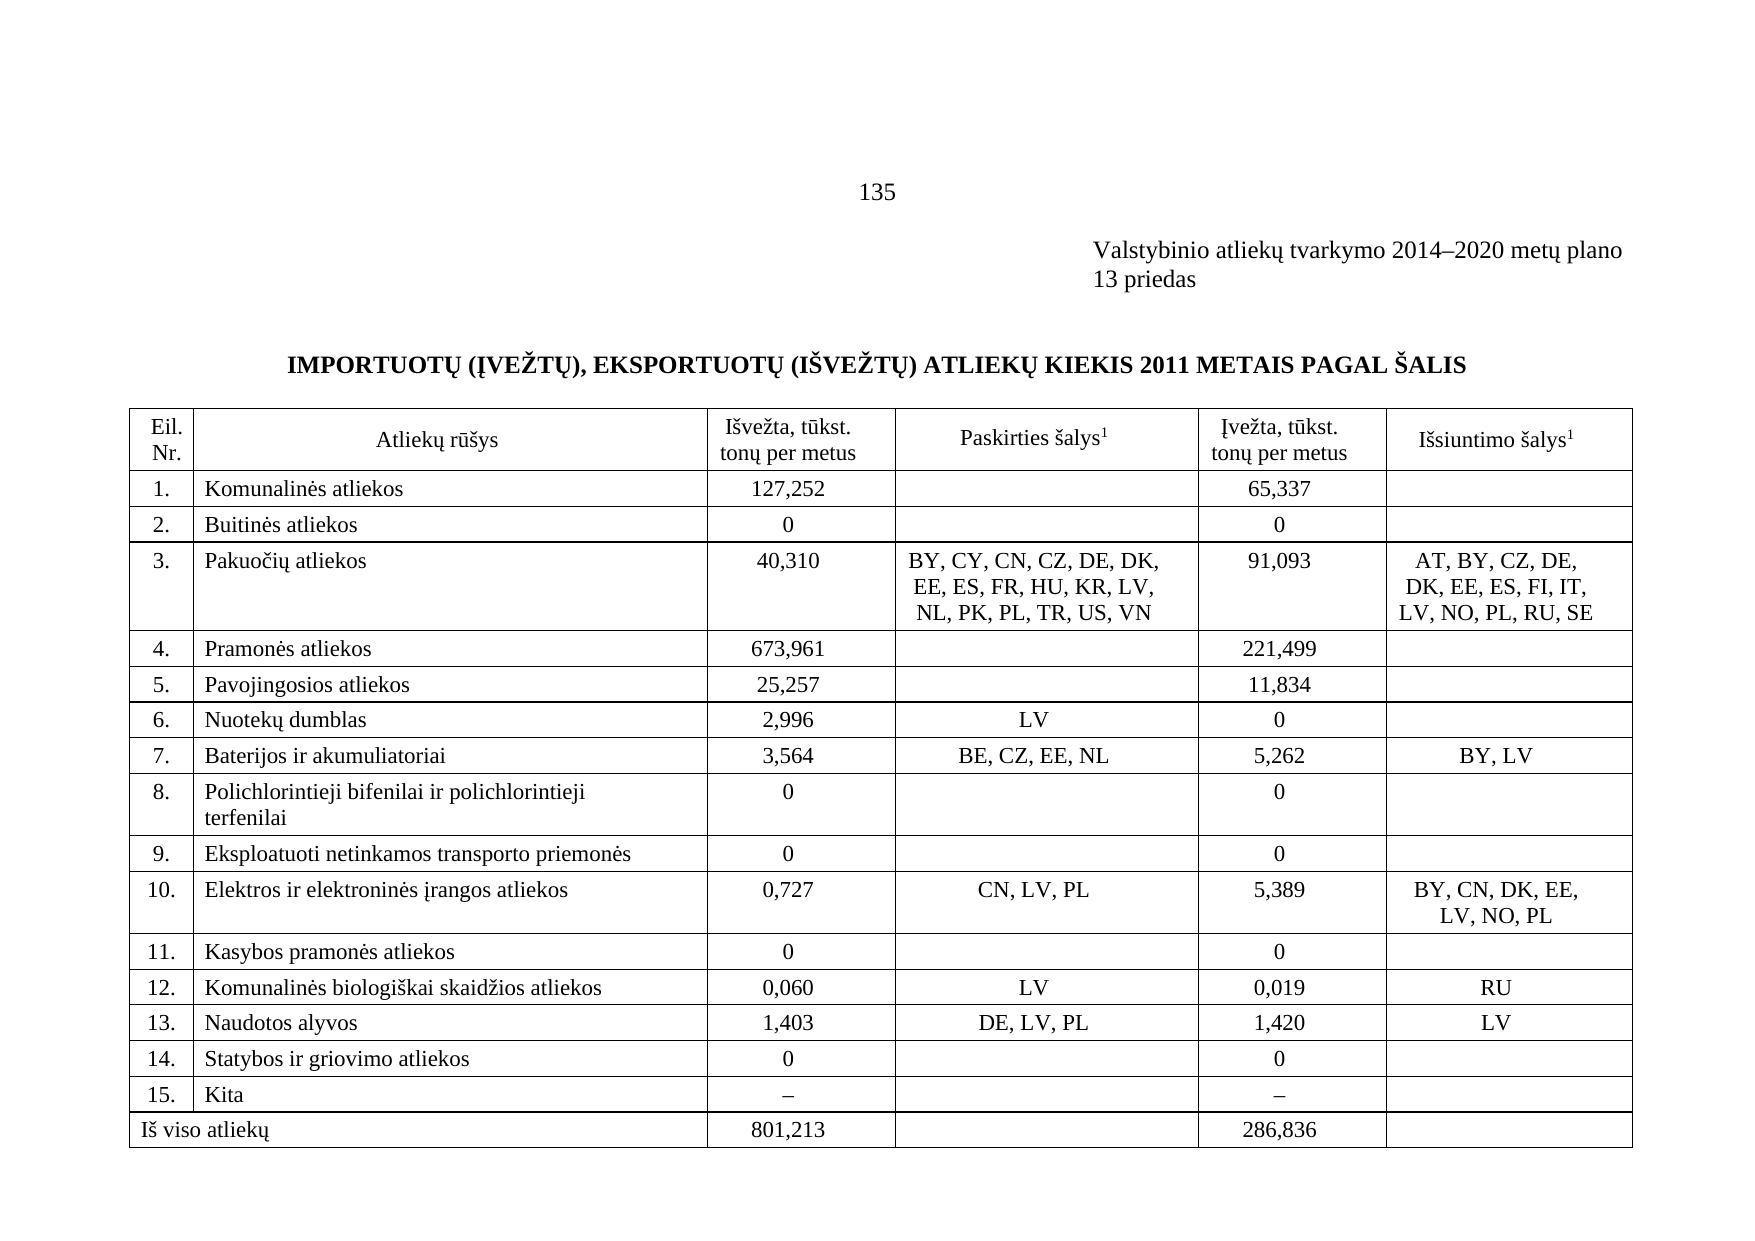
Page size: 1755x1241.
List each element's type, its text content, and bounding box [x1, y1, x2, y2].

table_cell 10. [130, 872, 193, 933]
table_cell [1387, 667, 1632, 701]
table_cell [896, 471, 1198, 506]
table_cell Komunalinės atliekos [194, 471, 707, 506]
table_cell 0 [708, 507, 895, 541]
table_cell 40,310 [708, 543, 895, 630]
table_cell [896, 1113, 1198, 1147]
table_cell Polichlorintieji bifenilai ir polichlorintieji terfenilai [194, 774, 707, 835]
table_cell 1. [130, 471, 193, 506]
table_cell Elektros ir elektroninės įrangos atliekos [194, 872, 707, 933]
table_cell – [1199, 1077, 1386, 1111]
table_cell 0 [708, 836, 895, 871]
table_cell Nuotekų dumblas [194, 703, 707, 737]
table_cell 0 [708, 934, 895, 968]
table_cell 0 [1199, 507, 1386, 541]
table_cell BY, CY, CN, CZ, DE, DK, EE, ES, FR, HU, KR, LV, NL, PK, PL, TR, US, VN [896, 543, 1198, 630]
table_cell 8. [130, 774, 193, 835]
table_cell 673,961 [708, 631, 895, 666]
table_cell BE, CZ, EE, NL [896, 738, 1198, 773]
table_cell DE, LV, PL [896, 1005, 1198, 1040]
table_cell 25,257 [708, 667, 895, 701]
table_cell Eksploatuoti netinkamos transporto priemonės [194, 836, 707, 871]
table_cell [1387, 1041, 1632, 1076]
table_cell Pavojingosios atliekos [194, 667, 707, 701]
table_cell 12. [130, 970, 193, 1004]
table_cell LV [896, 970, 1198, 1004]
table_cell 0 [1199, 774, 1386, 835]
table_cell Iš viso atliekų [130, 1113, 707, 1147]
table_cell Pramonės atliekos [194, 631, 707, 666]
table_cell Buitinės atliekos [194, 507, 707, 541]
table_cell 11. [130, 934, 193, 968]
table_cell [1387, 934, 1632, 968]
table_cell BY, CN, DK, EE, LV, NO, PL [1387, 872, 1632, 933]
table_cell 14. [130, 1041, 193, 1076]
table_cell 0 [708, 774, 895, 835]
table_cell [896, 774, 1198, 835]
table_cell 0,019 [1199, 970, 1386, 1004]
table_cell [896, 1041, 1198, 1076]
table_cell [1387, 836, 1632, 871]
table_cell 5,262 [1199, 738, 1386, 773]
table_cell 1,403 [708, 1005, 895, 1040]
table_cell 91,093 [1199, 543, 1386, 630]
table_cell 7. [130, 738, 193, 773]
table_header Įvežta, tūkst. tonų per metus [1199, 409, 1386, 470]
table_cell 0,060 [708, 970, 895, 1004]
table_cell 6. [130, 703, 193, 737]
table_cell 0 [1199, 934, 1386, 968]
text IMPORTUOTŲ (įvežtų), eksportuotų (išvežtų) atliekų kiekis 2011 METAIS pagal šalis [118, 350, 1636, 379]
table_cell Pakuočių atliekos [194, 543, 707, 630]
table_cell LV [896, 703, 1198, 737]
table_cell [896, 507, 1198, 541]
table_cell Statybos ir griovimo atliekos [194, 1041, 707, 1076]
table_cell 3. [130, 543, 193, 630]
table_cell 0 [708, 1041, 895, 1076]
table_cell CN, LV, PL [896, 872, 1198, 933]
table_cell BY, LV [1387, 738, 1632, 773]
table_cell [896, 631, 1198, 666]
table_cell [1387, 507, 1632, 541]
table_cell – [708, 1077, 895, 1111]
table_cell [896, 667, 1198, 701]
table_cell 2,996 [708, 703, 895, 737]
table_cell [1387, 471, 1632, 506]
table_cell Baterijos ir akumuliatoriai [194, 738, 707, 773]
table_cell Komunalinės biologiškai skaidžios atliekos [194, 970, 707, 1004]
table_cell 2. [130, 507, 193, 541]
table_cell 0 [1199, 1041, 1386, 1076]
table_cell 801,213 [708, 1113, 895, 1147]
table_cell RU [1387, 970, 1632, 1004]
table_cell 0,727 [708, 872, 895, 933]
table_cell Kasybos pramonės atliekos [194, 934, 707, 968]
table_header Atliekų rūšys [194, 409, 707, 470]
table_cell 11,834 [1199, 667, 1386, 701]
table_cell [896, 836, 1198, 871]
table_cell 1,420 [1199, 1005, 1386, 1040]
table_cell LV [1387, 1005, 1632, 1040]
table_cell 65,337 [1199, 471, 1386, 506]
table_cell [896, 934, 1198, 968]
table_header Išsiuntimo šalys1 [1387, 409, 1632, 470]
table_cell Naudotos alyvos [194, 1005, 707, 1040]
table_cell [1387, 631, 1632, 666]
text Valstybinio atliekų tvarkymo 2014–2020 metų plano 13 priedas [1093, 235, 1636, 293]
table_cell Kita [194, 1077, 707, 1111]
table_cell 9. [130, 836, 193, 871]
table_cell 286,836 [1199, 1113, 1386, 1147]
table_header Eil. Nr. [130, 409, 193, 470]
table_cell 5,389 [1199, 872, 1386, 933]
table_cell [1387, 1113, 1632, 1147]
table_cell [896, 1077, 1198, 1111]
table_cell 15. [130, 1077, 193, 1111]
table_cell [1387, 774, 1632, 835]
table_cell 13. [130, 1005, 193, 1040]
table_header Išvežta, tūkst. tonų per metus [708, 409, 895, 470]
table_cell 221,499 [1199, 631, 1386, 666]
table_cell AT, BY, CZ, DE, DK, EE, ES, FI, IT, LV, NO, PL, RU, SE [1387, 543, 1632, 630]
table_cell 127,252 [708, 471, 895, 506]
table_cell 5. [130, 667, 193, 701]
table_cell 3,564 [708, 738, 895, 773]
table_cell 4. [130, 631, 193, 666]
table_cell 0 [1199, 836, 1386, 871]
table_cell [1387, 1077, 1632, 1111]
table_cell 0 [1199, 703, 1386, 737]
table_header Paskirties šalys1 [896, 409, 1198, 470]
table_cell [1387, 703, 1632, 737]
